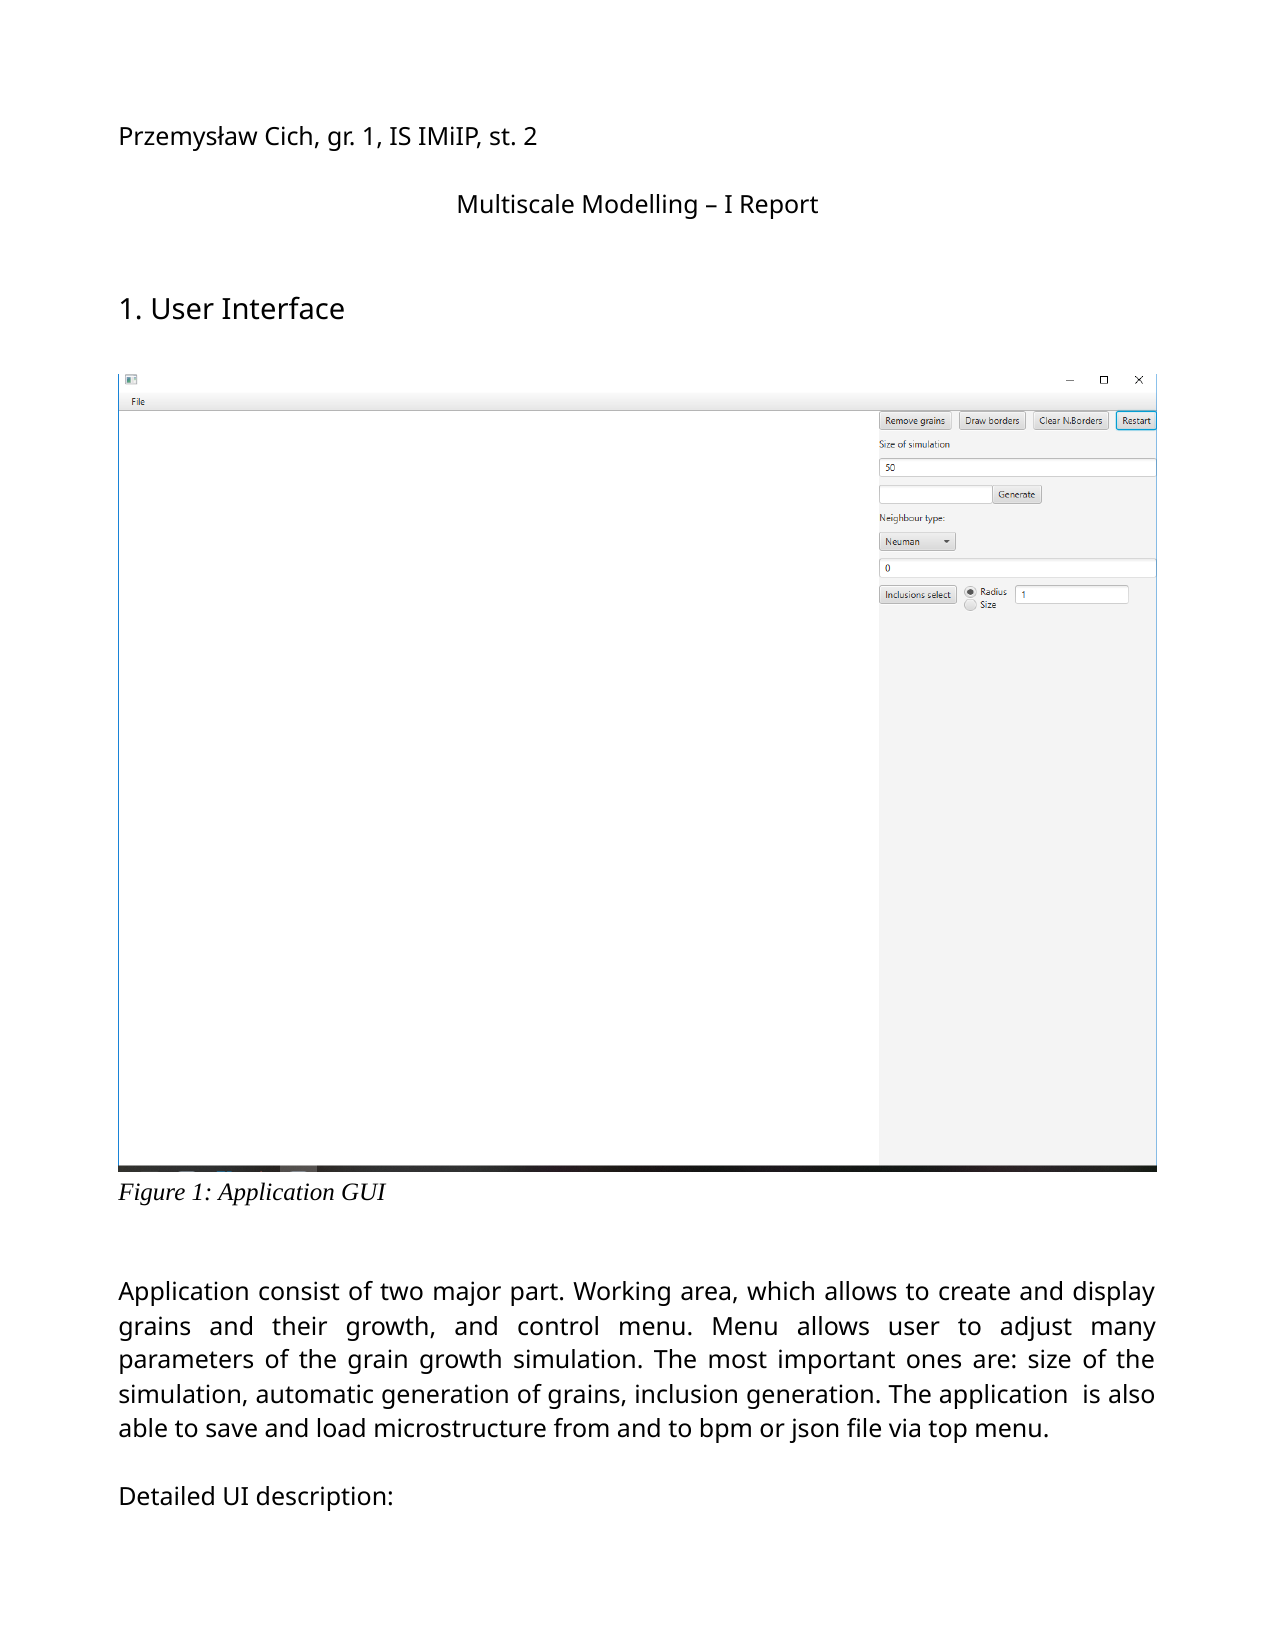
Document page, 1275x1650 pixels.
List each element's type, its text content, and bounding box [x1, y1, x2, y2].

text Figure 1: Application GUI [118, 1172, 1157, 1206]
picture [1118, 413, 1155, 428]
text Multiscale Modelling – I Report [118, 186, 1157, 220]
text Przemysław Cich, gr. 1, IS IMiIP, st. 2 [118, 118, 1157, 152]
text Detailed UI description: [118, 1478, 1157, 1512]
picture [118, 374, 1157, 1172]
text 1. User Interface [118, 288, 1157, 328]
text Application consist of two major part. Working area, which allows to create and display grains and their growth, and control menu. Menu allows user to adjust many parameters of the grain growth simulation. The most important ones are: size of the simulation, automatic generation of grains, inclusion generation. The application is also able to save and load microstructure from and to bpm or json file via top menu. [118, 1274, 1157, 1444]
